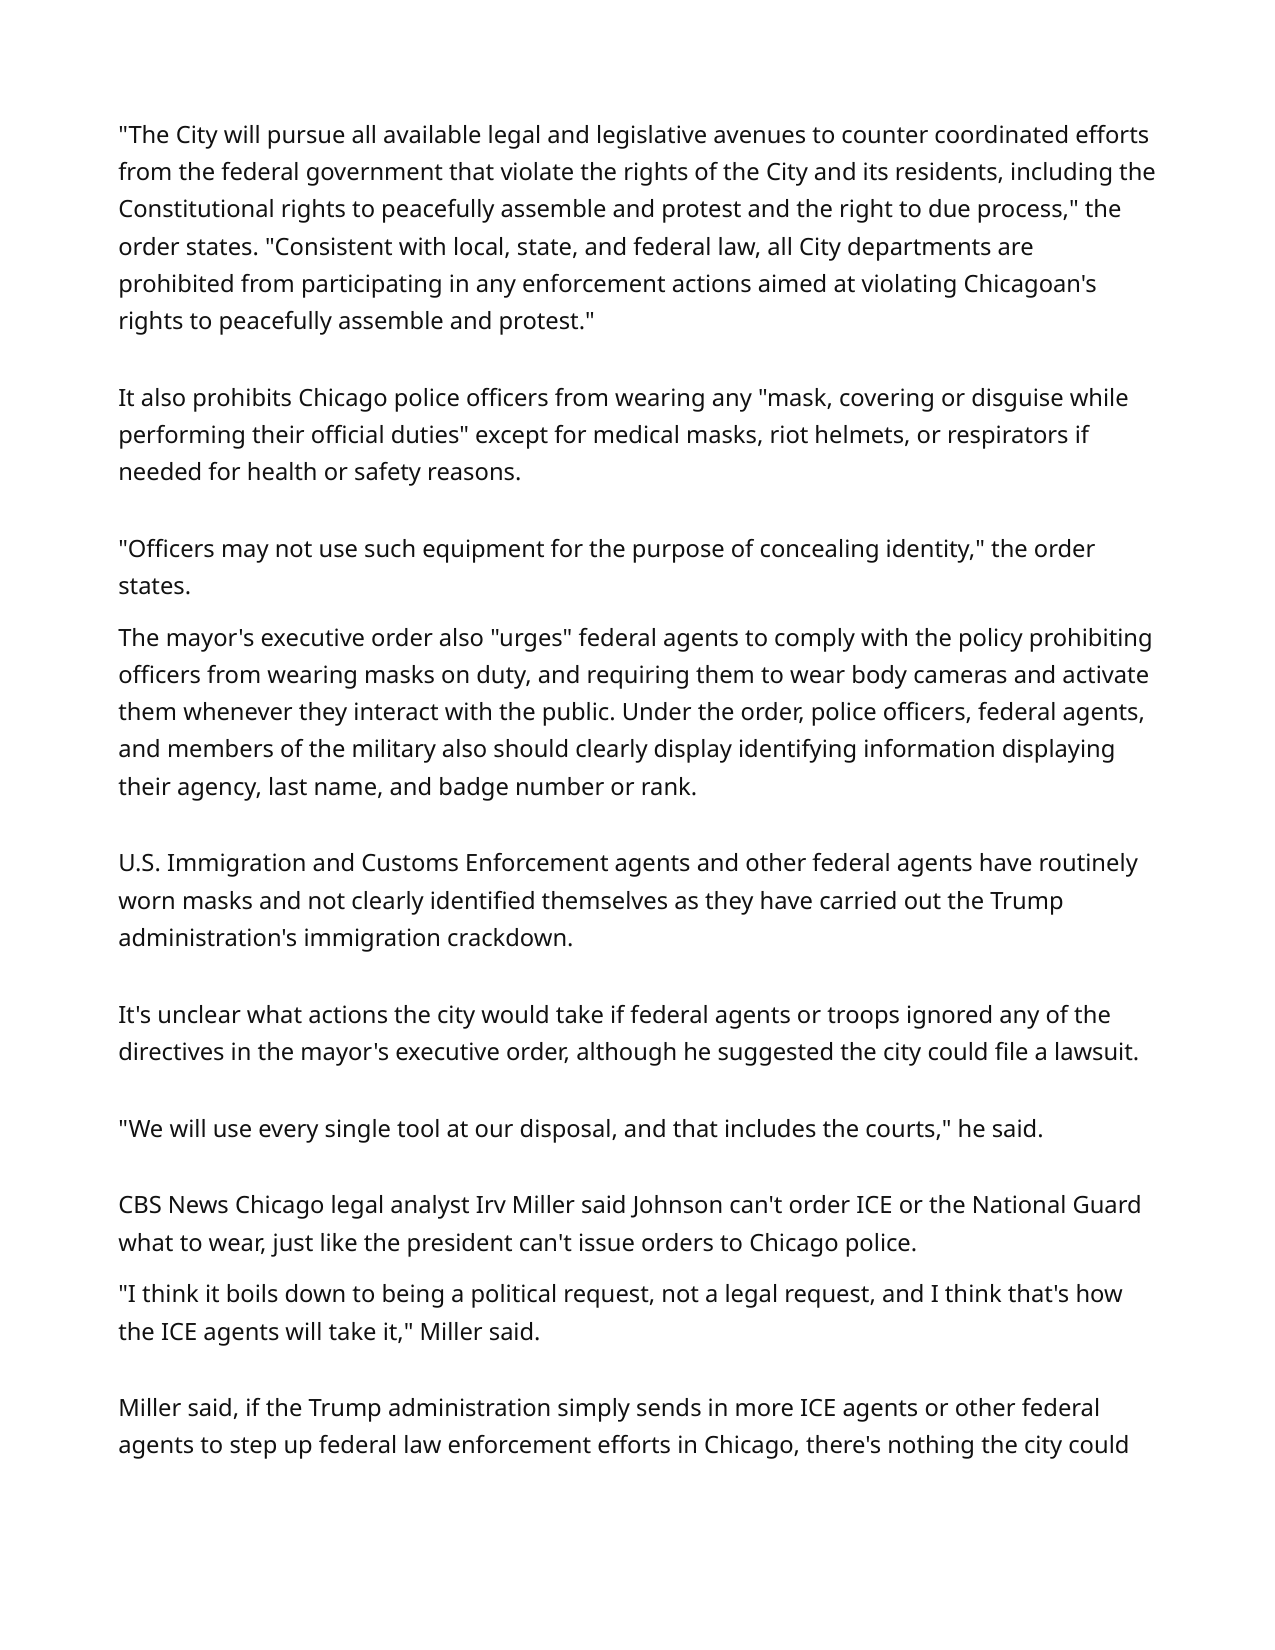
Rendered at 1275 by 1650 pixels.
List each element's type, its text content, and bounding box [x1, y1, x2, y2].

text It's unclear what actions the city would take if federal agents or troops ignored any of the directives in the mayor's executive order, although he suggested the city could file a lawsuit. [118, 998, 1157, 1067]
text The mayor's executive order also "urges" federal agents to comply with the policy prohibiting officers from wearing masks on duty, and requiring them to wear body cameras and activate them whenever they interact with the public. Under the order, police officers, federal agents, and members of the military also should clearly display identifying information displaying their agency, last name, and badge number or rank. [118, 621, 1157, 802]
text U.S. Immigration and Customs Enforcement agents and other federal agents have routinely worn masks and not clearly identified themselves as they have carried out the Trump administration's immigration crackdown. [118, 846, 1157, 953]
text "Officers may not use such equipment for the purpose of concealing identity," the order states. [118, 532, 1157, 602]
text "The City will pursue all available legal and legislative avenues to counter coordinated efforts from the federal government that violate the rights of the City and its residents, including the Constitutional rights to peacefully assemble and protest and the right to due process," the order states. "Consistent with local, state, and federal law, all City departments are prohibited from participating in any enforcement actions aimed at violating Chicagoan's rights to peacefully assemble and protest." [118, 118, 1157, 336]
text "I think it boils down to being a political request, not a legal request, and I think that's how the ICE agents will take it," Miller said. [118, 1277, 1157, 1347]
text It also prohibits Chicago police officers from wearing any "mask, covering or disguise while performing their official duties" except for medical masks, riot helmets, or respirators if needed for health or safety reasons. [118, 381, 1157, 488]
text "We will use every single tool at our disposal, and that includes the courts," he said. [118, 1112, 1157, 1144]
text Miller said, if the Trump administration simply sends in more ICE agents or other federal agents to step up federal law enforcement efforts in Chicago, there's nothing the city could [118, 1391, 1157, 1461]
text CBS News Chicago legal analyst Irv Miller said Johnson can't order ICE or the National Guard what to wear, just like the president can't issue orders to Chicago police. [118, 1188, 1157, 1258]
